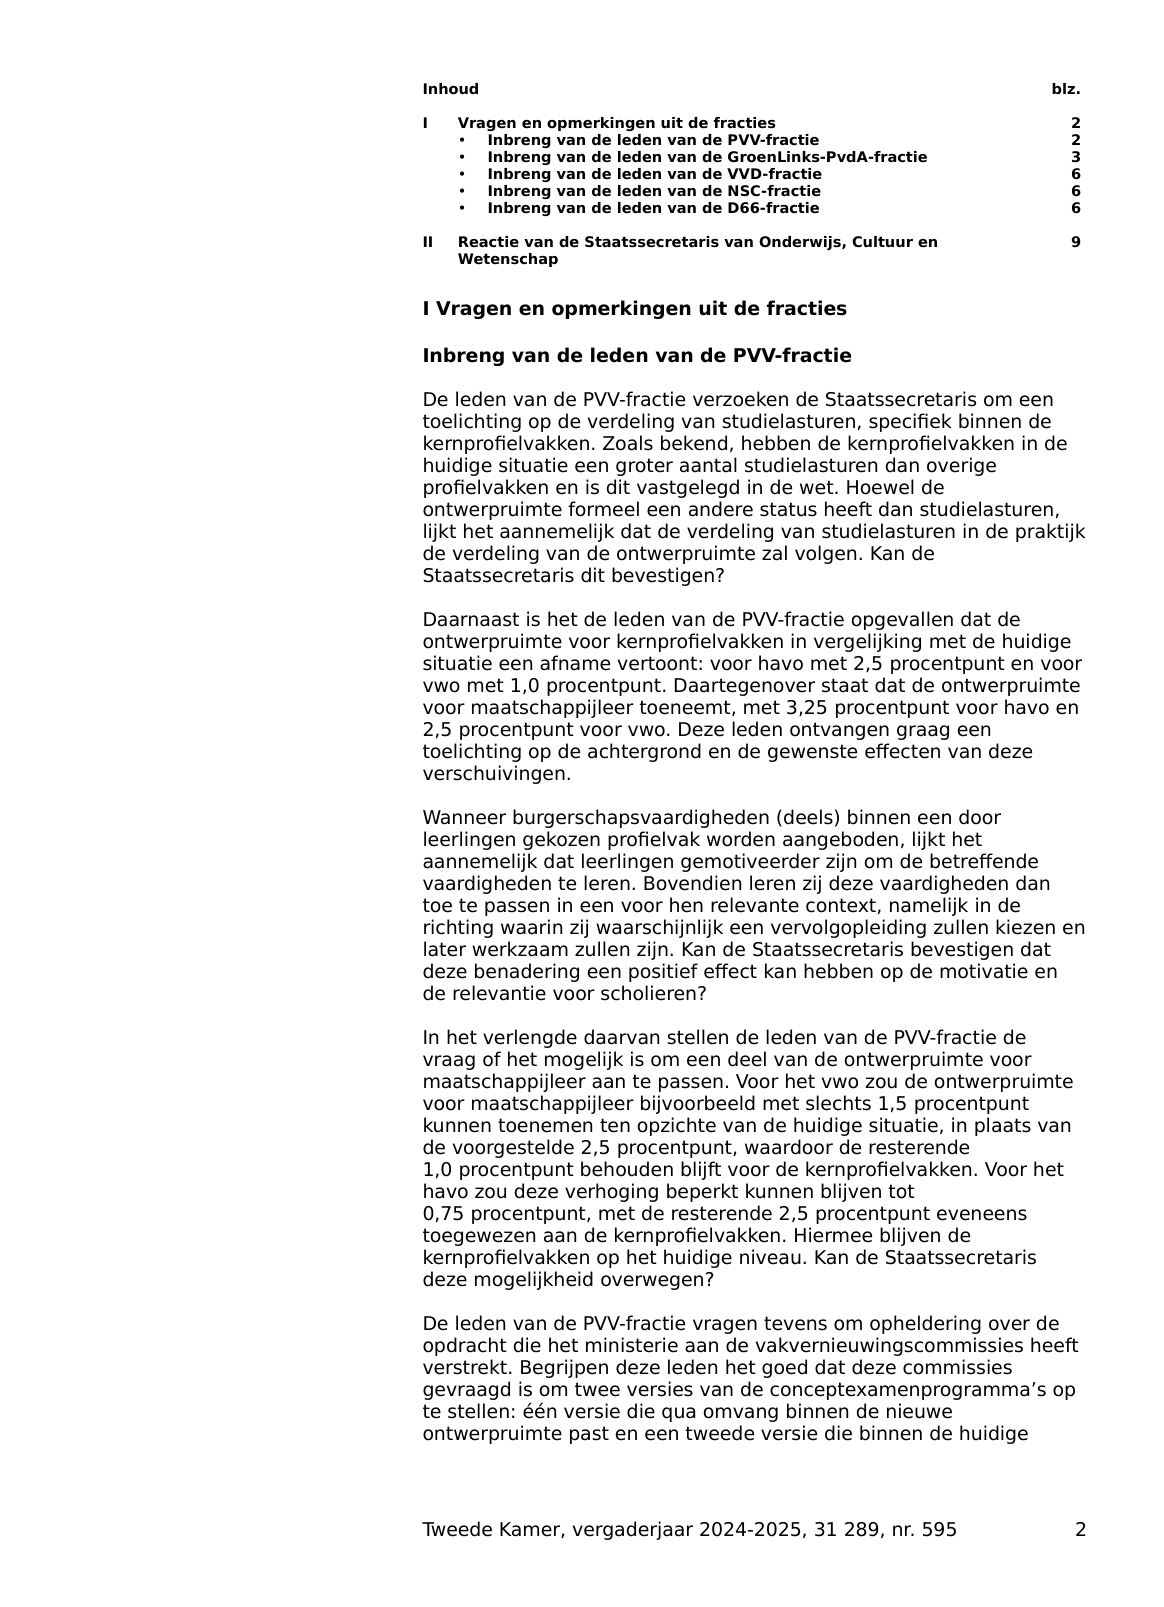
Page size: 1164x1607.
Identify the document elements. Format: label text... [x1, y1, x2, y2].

table_cell [1028, 217, 1087, 234]
table_cell • [452, 200, 481, 217]
table_cell • [452, 183, 481, 200]
table_cell I [422, 115, 452, 132]
table_cell Inbreng van de leden van de D66-fractie [481, 200, 1027, 217]
table_cell Inbreng van de leden van de VVD-fractie [481, 166, 1027, 183]
table_cell [1028, 98, 1087, 115]
table_cell 6 [1028, 183, 1087, 200]
table_cell [422, 217, 452, 234]
table_cell [422, 183, 452, 200]
table_cell [422, 166, 452, 183]
table_cell 2 [1028, 132, 1087, 149]
table_cell Inbreng van de leden van de NSC-fractie [481, 183, 1027, 200]
table_cell [452, 217, 481, 234]
table_cell • [452, 132, 481, 149]
table_cell [452, 98, 481, 115]
table_cell Vragen en opmerkingen uit de fracties [452, 115, 1027, 132]
text Daarnaast is het de leden van de PVV-fractie opgevallen dat de ontwerpruimte voor kernprofielvakken in vergelijking met de huidige situatie een afname vertoont: voor havo met 2,5 procentpunt en voor vwo met 1,0 procentpunt. Daartegenover staat dat de ontwerpruimte voor maatschappijleer toeneemt, met 3,25 procentpunt voor havo en 2,5 procentpunt voor vwo. Deze leden ontvangen graag een toelichting op de achtergrond en de gewenste effecten van deze verschuivingen. [422, 609, 1087, 785]
table_cell Reactie van de Staatssecretaris van Onderwijs, Cultuur en Wetenschap [452, 234, 1027, 268]
table_header blz. [1028, 81, 1087, 98]
text De leden van de PVV-fractie verzoeken de Staatssecretaris om een toelichting op de verdeling van studielasturen, specifiek binnen de kernprofielvakken. Zoals bekend, hebben de kernprofielvakken in de huidige situatie een groter aantal studielasturen dan overige profielvakken en is dit vastgelegd in de wet. Hoewel de ontwerpruimte formeel een andere status heeft dan studielasturen, lijkt het aannemelijk dat de verdeling van studielasturen in de praktijk de verdeling van de ontwerpruimte zal volgen. Kan de Staatssecretaris dit bevestigen? [422, 389, 1087, 587]
text In het verlengde daarvan stellen de leden van de PVV-fractie de vraag of het mogelijk is om een deel van de ontwerpruimte voor maatschappijleer aan te passen. Voor het vwo zou de ontwerpruimte voor maatschappijleer bijvoorbeeld met slechts 1,5 procentpunt kunnen toenemen ten opzichte van de huidige situatie, in plaats van de voorgestelde 2,5 procentpunt, waardoor de resterende 1,0 procentpunt behouden blijft voor de kernprofielvakken. Voor het havo zou deze verhoging beperkt kunnen blijven tot 0,75 procentpunt, met de resterende 2,5 procentpunt eveneens toegewezen aan de kernprofielvakken. Hiermee blijven de kernprofielvakken op het huidige niveau. Kan de Staatssecretaris deze mogelijkheid overwegen? [422, 1027, 1087, 1291]
table_cell 9 [1028, 234, 1087, 268]
table_cell 6 [1028, 200, 1087, 217]
table_cell 6 [1028, 166, 1087, 183]
table_cell [422, 98, 452, 115]
table_cell 2 [1028, 115, 1087, 132]
table_header Inhoud [422, 81, 1027, 98]
text De leden van de PVV-fractie vragen tevens om opheldering over de opdracht die het ministerie aan de vakvernieuwingscommissies heeft verstrekt. Begrijpen deze leden het goed dat deze commissies gevraagd is om twee versies van de conceptexamenprogramma’s op te stellen: één versie die qua omvang binnen de nieuwe ontwerpruimte past en een tweede versie die binnen de huidige [422, 1313, 1087, 1445]
table_cell 3 [1028, 149, 1087, 166]
table_cell [481, 98, 1027, 115]
subtitle Inbreng van de leden van de PVV-fractie [422, 345, 1087, 367]
table_cell [481, 217, 1027, 234]
table_cell • [452, 166, 481, 183]
table_cell Inbreng van de leden van de GroenLinks-PvdA-fractie [481, 149, 1027, 166]
table_cell [422, 149, 452, 166]
table_cell II [422, 234, 452, 268]
table_cell Inbreng van de leden van de PVV-fractie [481, 132, 1027, 149]
table_cell • [452, 149, 481, 166]
table_cell [422, 132, 452, 149]
subtitle I Vragen en opmerkingen uit de fracties [422, 298, 1087, 320]
text Wanneer burgerschapsvaardigheden (deels) binnen een door leerlingen gekozen profielvak worden aangeboden, lijkt het aannemelijk dat leerlingen gemotiveerder zijn om de betreffende vaardigheden te leren. Bovendien leren zij deze vaardigheden dan toe te passen in een voor hen relevante context, namelijk in de richting waarin zij waarschijnlijk een vervolgopleiding zullen kiezen en later werkzaam zullen zijn. Kan de Staatssecretaris bevestigen dat deze benadering een positief effect kan hebben op de motivatie en de relevantie voor scholieren? [422, 807, 1087, 1005]
table_cell [422, 200, 452, 217]
